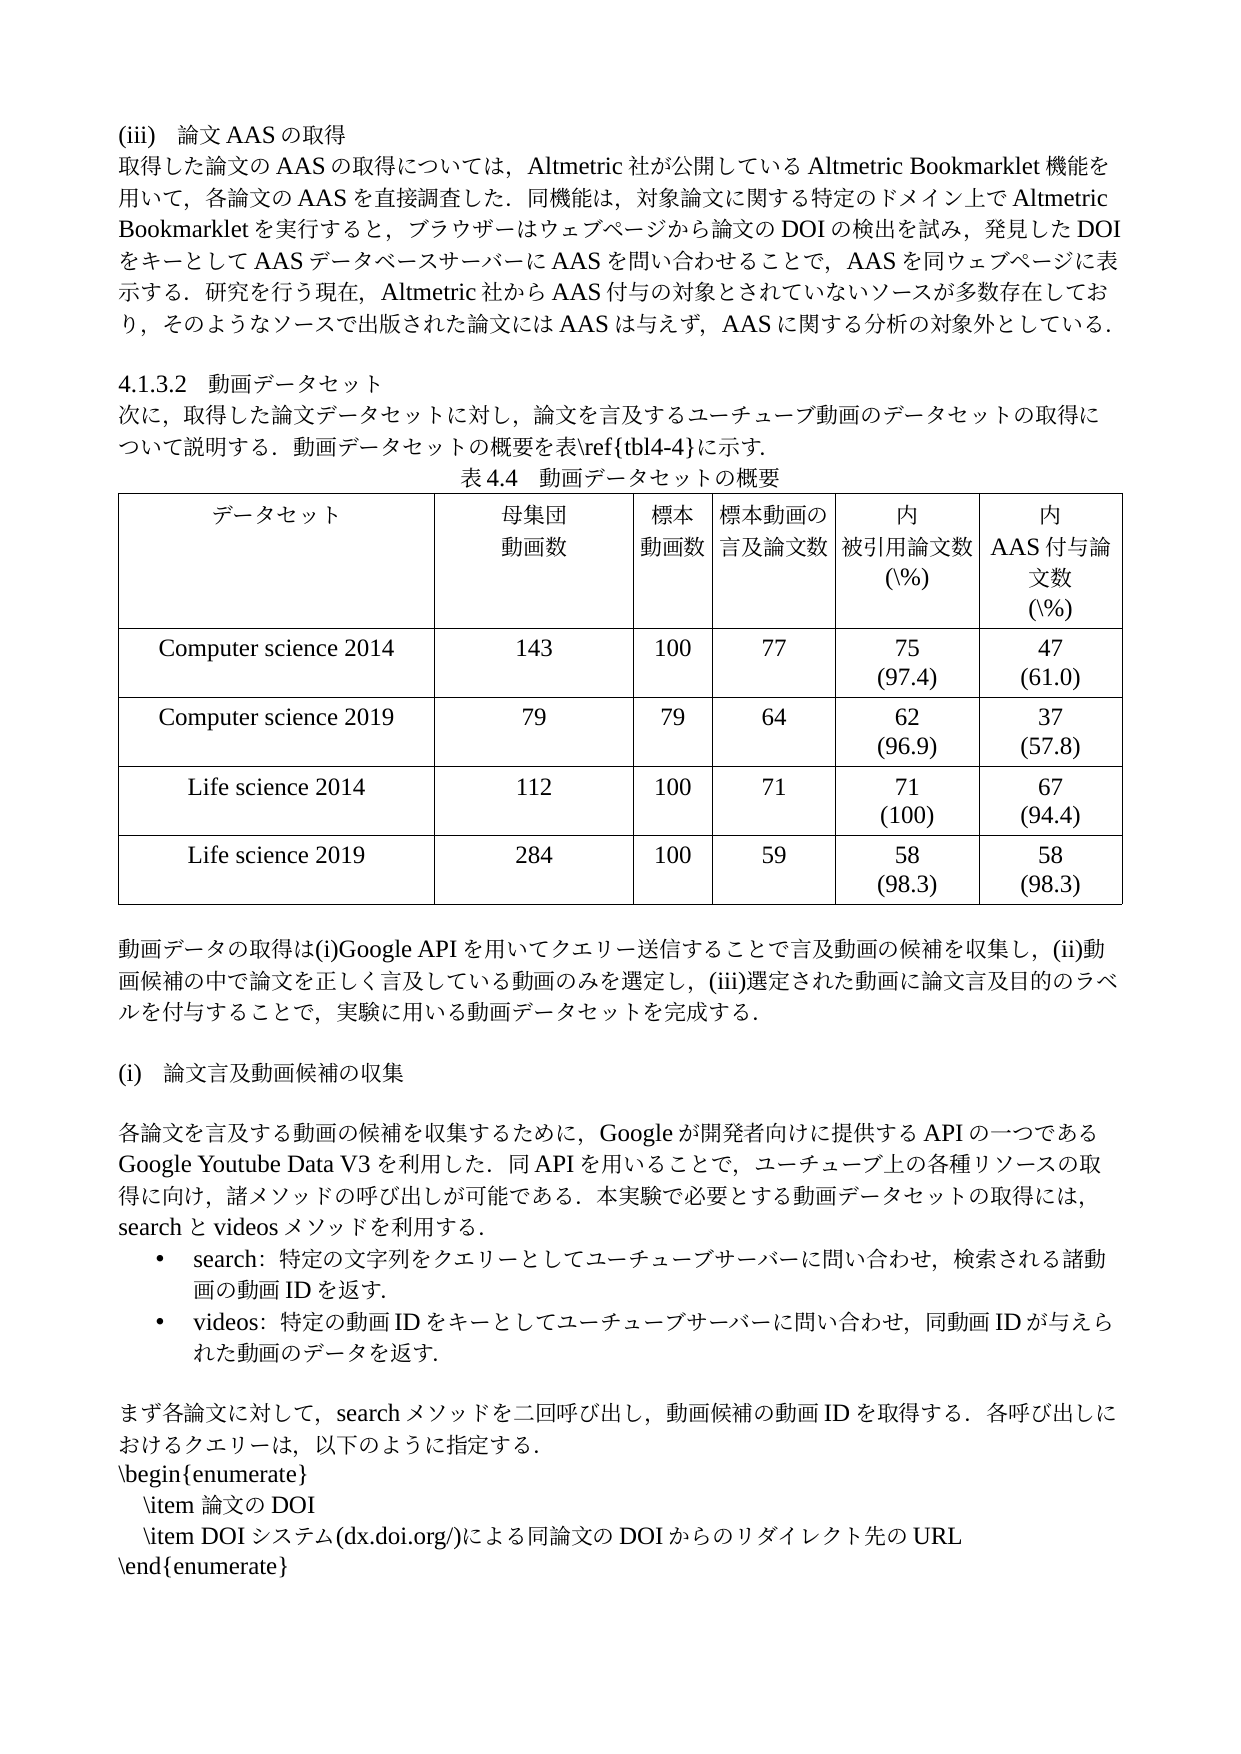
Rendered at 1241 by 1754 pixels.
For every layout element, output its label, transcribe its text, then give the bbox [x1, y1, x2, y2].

text \begin{enumerate} [118, 1459, 1122, 1488]
text まず各論文に対して，searchメソッドを二回呼び出し，動画候補の動画IDを取得する．各呼び出しにおけるクエリーは，以下のように指定する． [118, 1396, 1122, 1459]
table_cell Life science 2014 [119, 767, 434, 835]
text 表4.4 動画データセットの概要 [118, 461, 1122, 493]
table_cell 112 [435, 767, 633, 835]
table_cell 284 [435, 836, 633, 904]
table_header 内 AAS付与論文数 (\%) [980, 494, 1122, 628]
table_cell 64 [713, 698, 835, 766]
table_cell 58 (98.3) [836, 836, 979, 904]
text \item DOIシステム(dx.doi.org/)による同論文のDOIからのリダイレクト先のURL [118, 1519, 1122, 1551]
text \item 論文のDOI [118, 1488, 1122, 1519]
text (iii) 論文AASの取得 [118, 118, 1122, 149]
table_cell 47 (61.0) [980, 629, 1122, 697]
table_header 標本動画の 言及論文数 [713, 494, 835, 628]
text \end{enumerate} [118, 1551, 1122, 1580]
table_cell Life science 2019 [119, 836, 434, 904]
text (i) 論文言及動画候補の収集 [118, 1056, 1122, 1087]
table_cell 62 (96.9) [836, 698, 979, 766]
table_cell 71 [713, 767, 835, 835]
table_cell 67 (94.4) [980, 767, 1122, 835]
table_cell 71 (100) [836, 767, 979, 835]
table_header 標本 動画数 [634, 494, 712, 628]
table_cell 100 [634, 836, 712, 904]
table_cell Computer science 2019 [119, 698, 434, 766]
table_cell 100 [634, 767, 712, 835]
table_cell 37 (57.8) [980, 698, 1122, 766]
table_cell 143 [435, 629, 633, 697]
text 取得した論文のAASの取得については，Altmetric社が公開しているAltmetric Bookmarklet機能を用いて，各論文のAASを直接調査した．同機能は，対象論文に関する特定のドメイン上でAltmetric Bookmarkletを実行すると，ブラウザーはウェブページから論文のDOIの検出を試み，発見したDOIをキーとしてAASデータベースサーバーにAASを問い合わせることで，AASを同ウェブページに表示する．研究を行う現在，Altmetric社からAAS付与の対象とされていないソースが多数存在しており，そのようなソースで出版された論文にはAASは与えず，AASに関する分析の対象外としている． [118, 149, 1122, 338]
table_header データセット [119, 494, 434, 628]
text 各論文を言及する動画の候補を収集するために，Googleが開発者向けに提供するAPIの一つであるGoogle Youtube Data V3 を利用した．同APIを用いることで，ユーチューブ上の各種リソースの取得に向け，諸メソッドの呼び出しが可能である．本実験で必要とする動画データセットの取得には，searchとvideosメソッドを利用する． [118, 1116, 1122, 1242]
table_cell 79 [634, 698, 712, 766]
table_cell 58 (98.3) [980, 836, 1122, 904]
table_header 母集団 動画数 [435, 494, 633, 628]
text 動画データの取得は(i)Google APIを用いてクエリー送信することで言及動画の候補を収集し，(ii)動画候補の中で論文を正しく言及している動画のみを選定し，(iii)選定された動画に論文言及目的のラベルを付与することで，実験に用いる動画データセットを完成する． [118, 933, 1122, 1027]
table_cell 100 [634, 629, 712, 697]
text 4.1.3.2 動画データセット [118, 367, 1122, 398]
table_cell 79 [435, 698, 633, 766]
table_cell 77 [713, 629, 835, 697]
list videos：特定の動画IDをキーとしてユーチューブサーバーに問い合わせ，同動画IDが与えられた動画のデータを返す． [156, 1305, 1122, 1368]
table_cell 59 [713, 836, 835, 904]
table_header 内 被引用論文数 (\%) [836, 494, 979, 628]
table_cell 75 (97.4) [836, 629, 979, 697]
table_cell Computer science 2014 [119, 629, 434, 697]
text 次に，取得した論文データセットに対し，論文を言及するユーチューブ動画のデータセットの取得について説明する．動画データセットの概要を表\ref{tbl4-4}に示す． [118, 398, 1122, 461]
list search：特定の文字列をクエリーとしてユーチューブサーバーに問い合わせ，検索される諸動画の動画IDを返す． [156, 1242, 1122, 1305]
